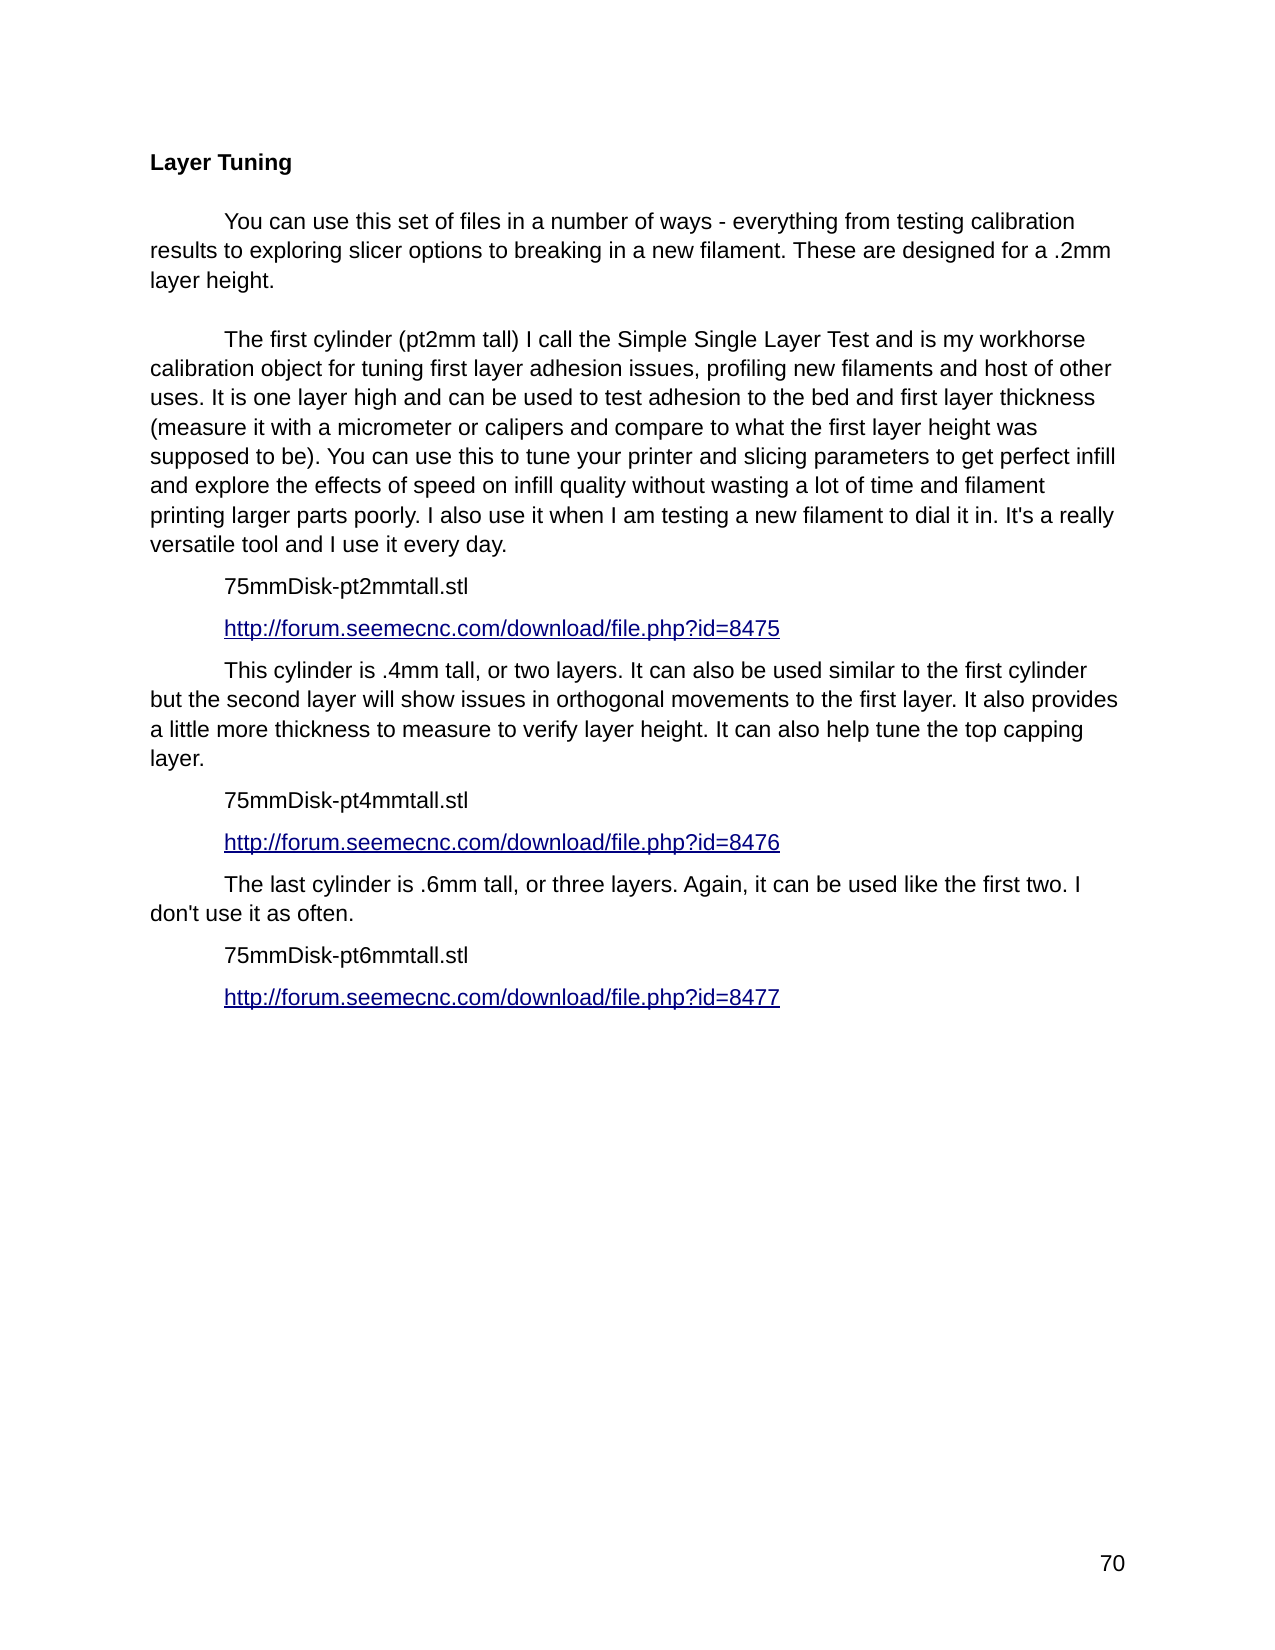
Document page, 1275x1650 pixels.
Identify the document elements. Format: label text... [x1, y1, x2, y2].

text http://forum.seemecnc.com/download/file.php?id=8476 [150, 829, 1125, 855]
text 75mmDisk-pt2mmtall.stl [150, 574, 1125, 599]
text 75mmDisk-pt6mmtall.stl [150, 942, 1125, 968]
text Layer Tuning You can use this set of files in a number of ways - everything from testing calibration results to exploring slicer options to breaking in a new filament. These are designed for a .2mm layer height. The first cylinder (pt2mm tall) I call the Simple Single Layer Test and is my workhorse calibration object for tuning first layer adhesion issues, profiling new filaments and host of other uses. It is one layer high and can be used to test adhesion to the bed and first layer thickness (measure it with a micrometer or calipers and compare to what the first layer height was supposed to be). You can use this to tune your printer and slicing parameters to get perfect infill and explore the effects of speed on infill quality without wasting a lot of time and filament printing larger parts poorly. I also use it when I am testing a new filament to dial it in. It's a really versatile tool and I use it every day. [150, 150, 1125, 557]
text The last cylinder is .6mm tall, or three layers. Again, it can be used like the first two. I don't use it as often. [150, 871, 1125, 926]
text http://forum.seemecnc.com/download/file.php?id=8475 [150, 616, 1125, 641]
text This cylinder is .4mm tall, or two layers. It can also be used similar to the first cylinder but the second layer will show issues in orthogonal movements to the first layer. It also provides a little more thickness to measure to verify layer height. It can also help tune the top capping layer. [150, 657, 1125, 771]
text http://forum.seemecnc.com/download/file.php?id=8477 [150, 984, 1125, 1010]
text 75mmDisk-pt4mmtall.stl [150, 787, 1125, 813]
